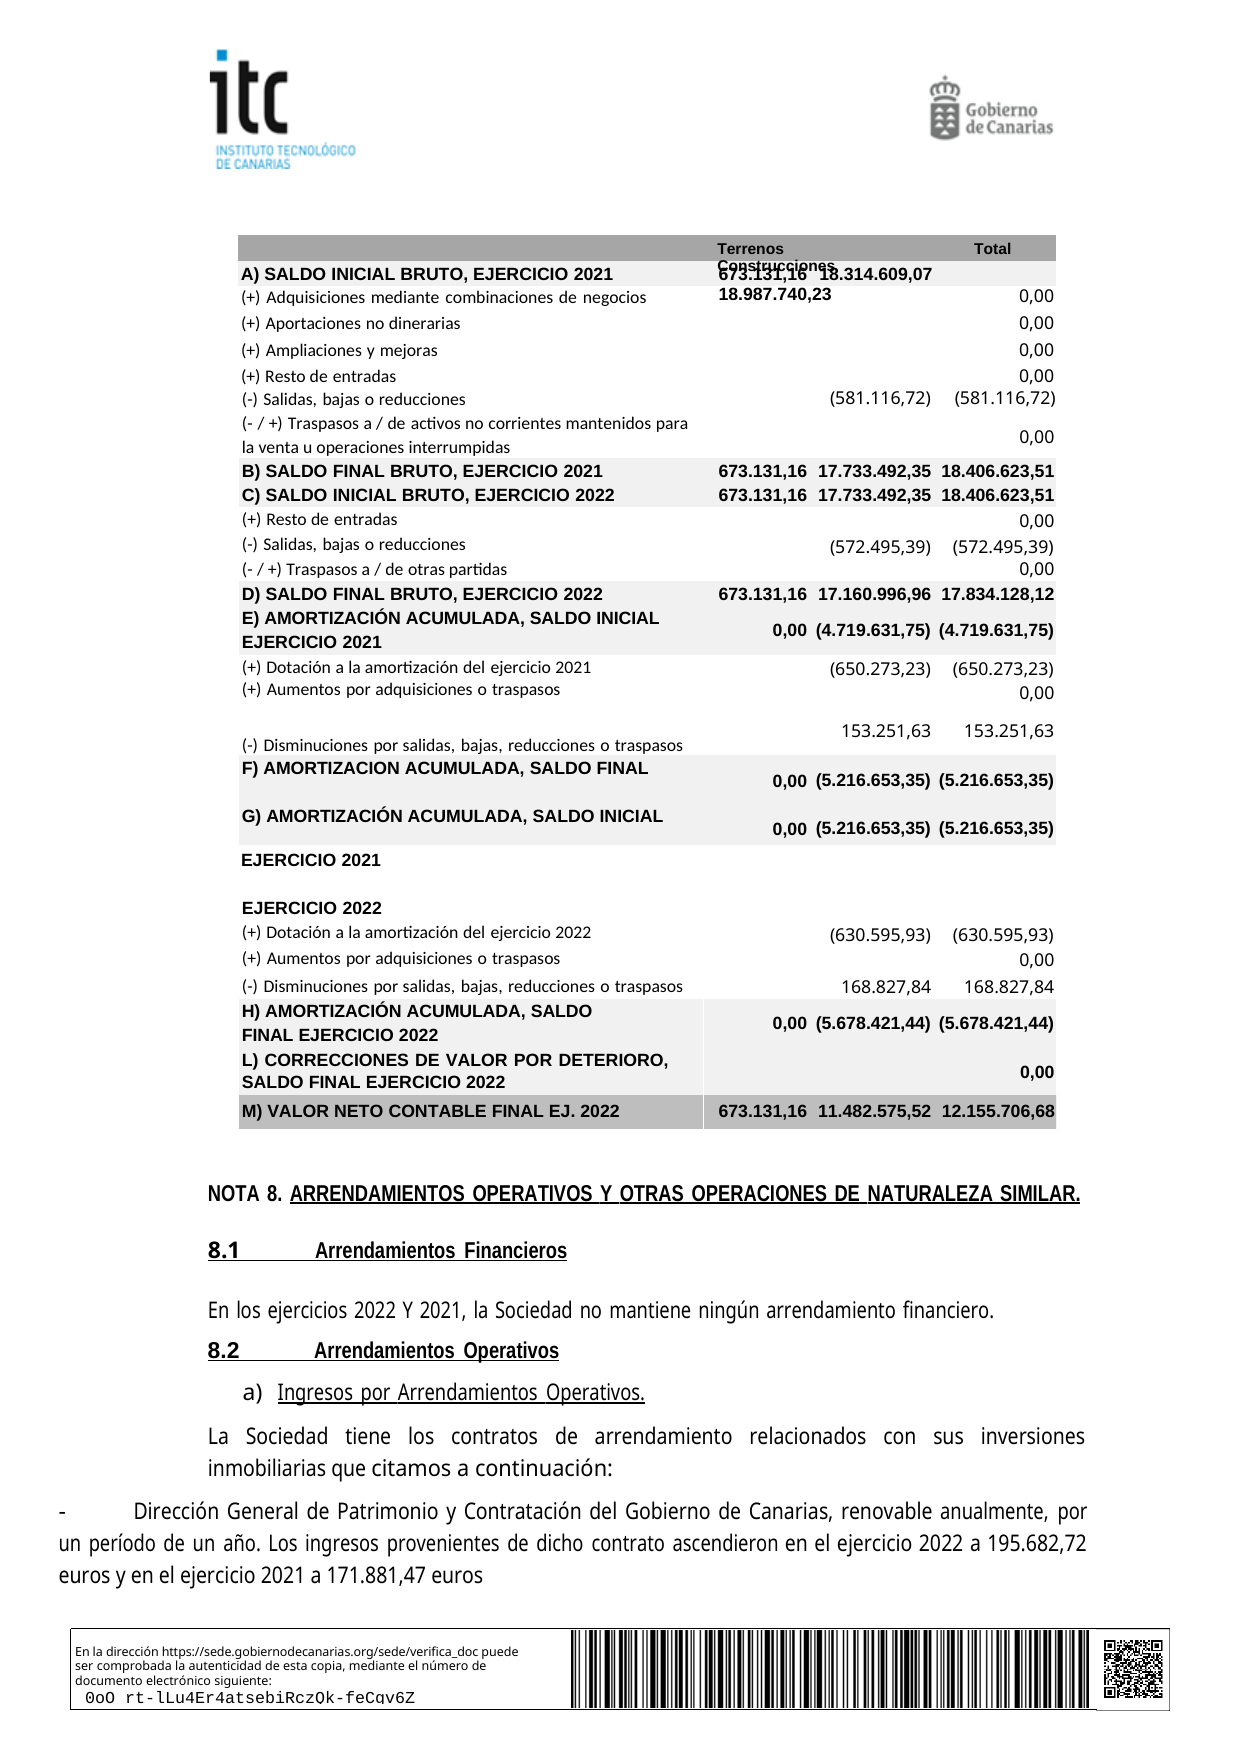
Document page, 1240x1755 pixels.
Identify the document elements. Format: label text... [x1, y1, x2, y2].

table_cell [704, 946, 812, 972]
table_cell (4.719.631,75) [812, 606, 935, 655]
table_header (-) Salidas, bajas o reducciones (- / +) Traspasos a / de activos no corrientes mantenidos para la venta u operaciones interrumpidas [239, 389, 688, 458]
table_cell (-) Salidas, bajas o reducciones [239, 533, 688, 558]
table_cell 168.827,84 [935, 972, 1056, 998]
table_cell 673.131,16 [688, 483, 812, 507]
table_cell [812, 1048, 935, 1095]
list Dirección General de Patrimonio y Contratación del Gobierno de Canarias, renovable anualmente, por un período de un año. Los ingresos provenientes de dicho contrato ascendieron en el ejercicio 2022 a 195.682,72 euros y en el ejercicio 2021 a 171.881,47 euros [58, 1495, 1087, 1590]
table_cell (5.216.653,35) [812, 755, 935, 804]
table_cell 673.131,16 [688, 458, 812, 483]
table_cell 0,00 [935, 508, 1056, 533]
table_cell [688, 655, 812, 703]
table_cell 0,00 [935, 559, 1056, 581]
table_cell 673.131,16 [704, 1095, 812, 1129]
table_header (630.595,93) [935, 898, 1056, 946]
table_cell [812, 508, 935, 533]
table_cell (5.678.421,44) [935, 999, 1056, 1048]
table_cell (-) Disminuciones por salidas, bajas, reducciones o traspasos [239, 703, 812, 755]
text En los ejercicios 2022 Y 2021, la Sociedad no mantiene ningún arrendamiento financiero. [208, 1293, 1181, 1325]
table_cell (4.719.631,75) [935, 606, 1056, 655]
subtitle NOTA 8. ARRENDAMIENTOS OPERATIVOS Y OTRAS OPERACIONES DE NATURALEZA SIMILAR. [208, 1179, 1181, 1206]
table_cell 17.733.492,35 [812, 483, 935, 507]
table_cell (+) Resto de entradas [239, 508, 688, 533]
table_cell G) AMORTIZACIÓN ACUMULADA, SALDO INICIAL 0,00 [239, 804, 812, 845]
table_cell (5.216.653,35) [935, 804, 1056, 845]
table_cell [688, 508, 812, 533]
table_cell [704, 1048, 812, 1095]
text (+) Aportaciones no dinerarias 0,00 [241, 311, 1181, 335]
table_cell (5.678.421,44) [812, 999, 935, 1048]
table_cell (-) Disminuciones por salidas, bajas, reducciones o traspasos [239, 972, 703, 998]
table_cell C) SALDO INICIAL BRUTO, EJERCICIO 2022 [239, 483, 688, 507]
table_cell [812, 559, 935, 581]
list Arrendamientos Operativos [207, 1337, 1181, 1364]
table_cell (5.216.653,35) [812, 804, 935, 845]
table_cell (- / +) Traspasos a / de otras partidas [239, 559, 688, 581]
text EJERCICIO 2021 [241, 849, 1181, 870]
table_cell 17.834.128,12 [935, 581, 1056, 606]
table_cell 0,00 [935, 1048, 1056, 1095]
table_cell (+) Dotación a la amortización del ejercicio 2021 (+) Aumentos por adquisiciones o traspasos [239, 655, 688, 703]
table_header (630.595,93) [812, 898, 935, 946]
table_cell E) AMORTIZACIÓN ACUMULADA, SALDO INICIAL EJERCICIO 2021 [239, 606, 688, 655]
table_cell L) CORRECCIONES DE VALOR POR DETERIORO, SALDO FINAL EJERCICIO 2022 [239, 1048, 703, 1095]
table_cell 0,00 [688, 606, 812, 655]
list Ingresos por Arrendamientos Operativos. [242, 1376, 1181, 1407]
table_cell 18.406.623,51 [935, 458, 1056, 483]
text La Sociedad tiene los contratos de arrendamiento relacionados con sus inversiones inmobiliarias que citamos a continuación: [208, 1419, 1087, 1483]
table_cell 153.251,63 [812, 703, 935, 755]
table_header EJERCICIO 2022 (+) Dotación a la amortización del ejercicio 2022 [239, 898, 703, 946]
table_cell 17.160.996,96 [812, 581, 935, 606]
table_cell 168.827,84 [812, 972, 935, 998]
table_header (581.116,72) [812, 389, 935, 458]
table_header [688, 389, 812, 458]
table_cell D) SALDO FINAL BRUTO, EJERCICIO 2022 [239, 581, 688, 606]
table_cell (+) Aumentos por adquisiciones o traspasos [239, 946, 703, 972]
table_cell (650.273,23) 0,00 [935, 655, 1056, 703]
table_cell (650.273,23) [812, 655, 935, 703]
table_cell [688, 559, 812, 581]
list Arrendamientos Financieros [208, 1234, 1181, 1265]
table_cell 0,00 [704, 999, 812, 1048]
table_cell M) VALOR NETO CONTABLE FINAL EJ. 2022 [239, 1095, 703, 1129]
table_cell (572.495,39) [935, 533, 1056, 558]
text (+) Ampliaciones y mejoras 0,00 [241, 337, 1181, 361]
table_cell [812, 946, 935, 972]
table_header [704, 898, 812, 946]
table_cell 12.155.706,68 [935, 1095, 1056, 1129]
table_cell H) AMORTIZACIÓN ACUMULADA, SALDO FINAL EJERCICIO 2022 [239, 999, 703, 1048]
table_cell F) AMORTIZACION ACUMULADA, SALDO FINAL 0,00 [239, 755, 812, 804]
table_cell (572.495,39) [812, 533, 935, 558]
table_cell 673.131,16 [688, 581, 812, 606]
table_cell 11.482.575,52 [812, 1095, 935, 1129]
table_cell (5.216.653,35) [935, 755, 1056, 804]
table_cell [688, 533, 812, 558]
table_header (581.116,72) 0,00 [935, 389, 1056, 458]
table_cell 0,00 [935, 946, 1056, 972]
table_cell 17.733.492,35 [812, 458, 935, 483]
text (+) Adquisiciones mediante combinaciones de negocios 0,00 [241, 287, 1181, 308]
table_cell [704, 972, 812, 998]
table_cell 18.406.623,51 [935, 483, 1056, 507]
table_cell 153.251,63 [935, 703, 1056, 755]
table_cell B) SALDO FINAL BRUTO, EJERCICIO 2021 [239, 458, 688, 483]
text (+) Resto de entradas 0,00 [238, 364, 1181, 845]
